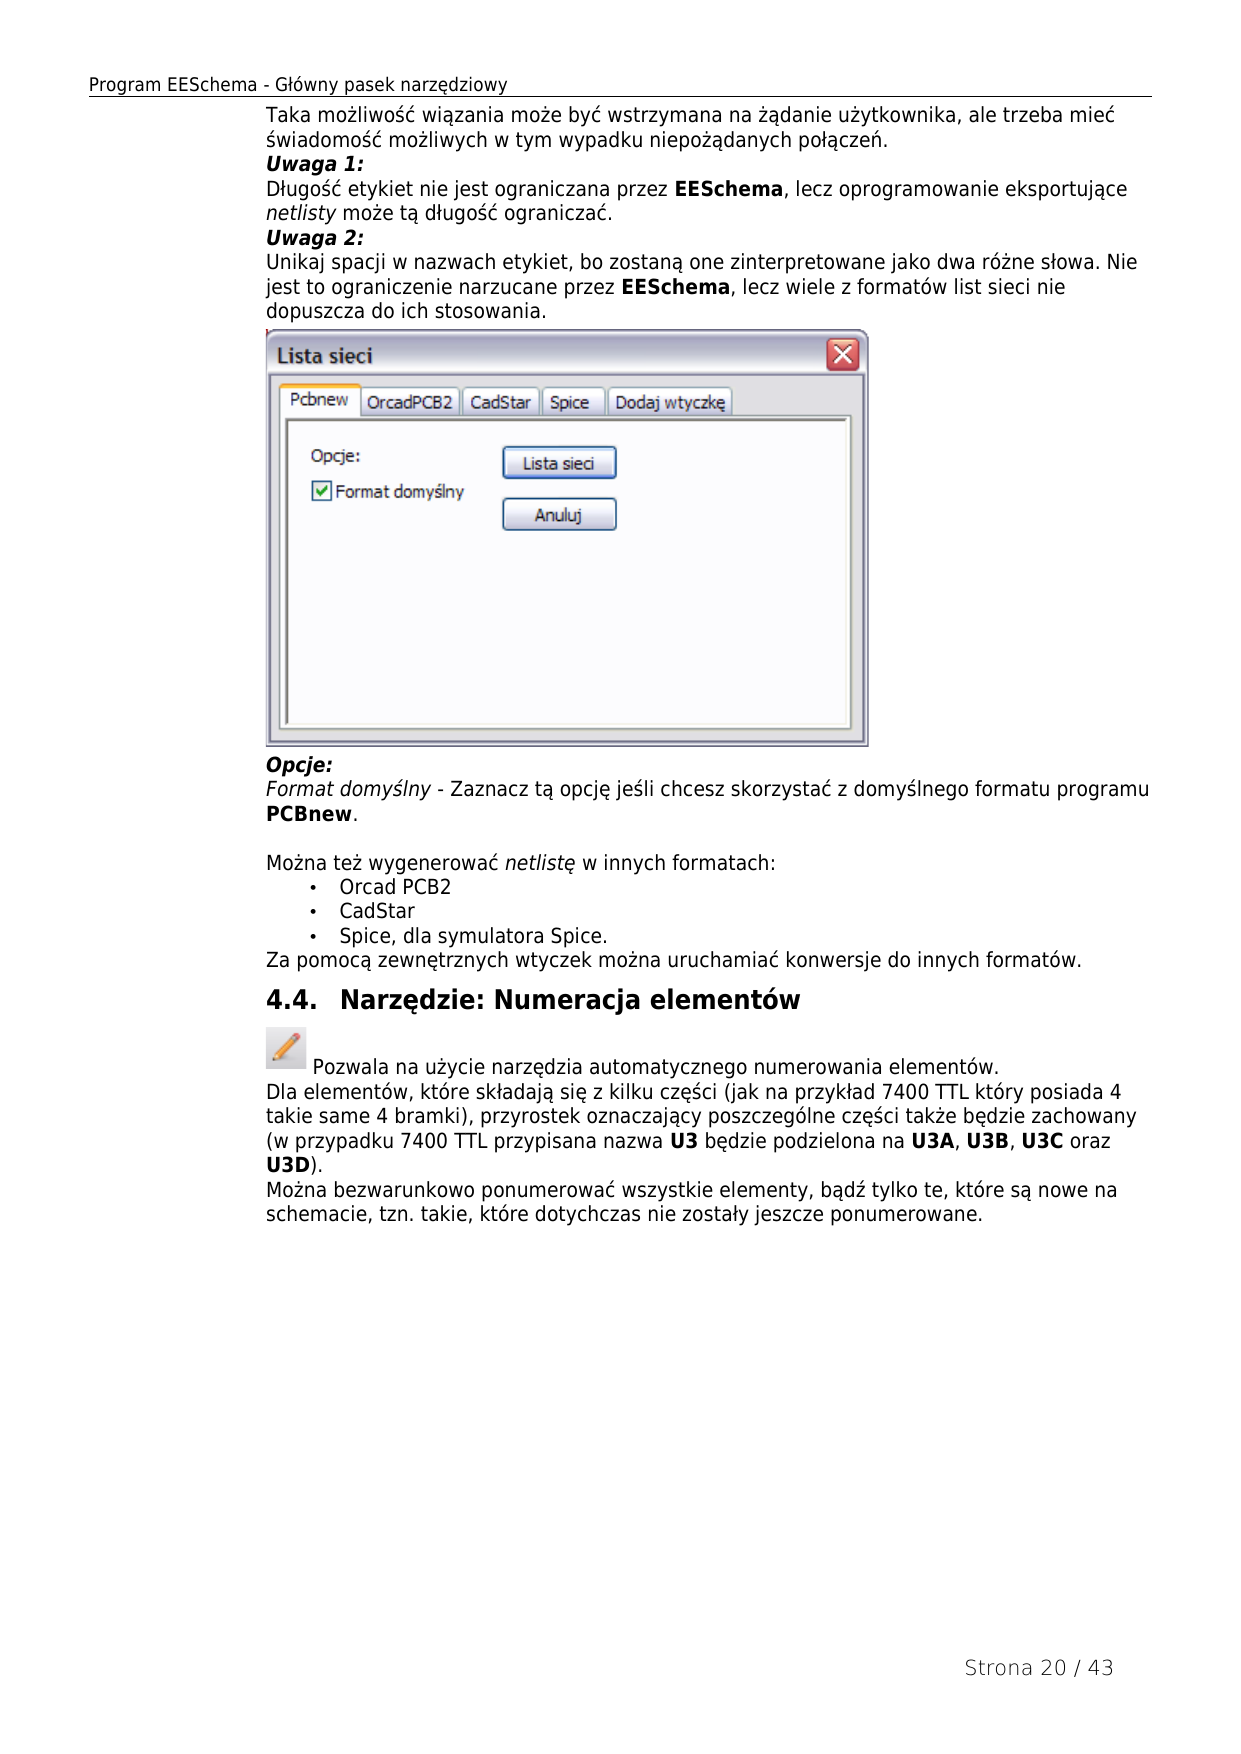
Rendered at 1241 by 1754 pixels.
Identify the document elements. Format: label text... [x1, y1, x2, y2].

text Uwaga 2: [266, 226, 1152, 250]
subtitle Narzędzie: Numeracja elementów [266, 984, 1152, 1016]
text Uwaga 1: [266, 152, 1152, 177]
text Format domyślny - Zaznacz tą opcję jeśli chcesz skorzystać z domyślnego formatu programu PCBnew. [266, 777, 1152, 826]
text Za pomocą zewnętrznych wtyczek można uruchamiać konwersje do innych formatów. [266, 948, 1152, 973]
list CadStar [310, 899, 1152, 924]
list Orcad PCB2 [310, 875, 1152, 899]
text Unikaj spacji w nazwach etykiet, bo zostaną one zinterpretowane jako dwa różne słowa. Nie jest to ograniczenie narzucane przez EESchema, lecz wiele z formatów list sieci nie dopuszcza do ich stosowania. [266, 250, 1152, 324]
text Pozwala na użycie narzędzia automatycznego numerowania elementów. [266, 1022, 1152, 1079]
text Dla elementów, które składają się z kilku części (jak na przykład 7400 TTL który posiada 4 takie same 4 bramki), przyrostek oznaczający poszczególne części także będzie zachowany (w przypadku 7400 TTL przypisana nazwa U3 będzie podzielona na U3A, U3B, U3C oraz U3D). [266, 1079, 1152, 1177]
text Taka możliwość wiązania może być wstrzymana na żądanie użytkownika, ale trzeba mieć świadomość możliwych w tym wypadku niepożądanych połączeń. [266, 103, 1152, 152]
text Można bezwarunkowo ponumerować wszystkie elementy, bądź tylko te, które są nowe na schemacie, tzn. takie, które dotychczas nie zostały jeszcze ponumerowane. [266, 1177, 1152, 1226]
list Spice, dla symulatora Spice. [310, 924, 1152, 948]
text Można też wygenerować netlistę w innych formatach: [266, 850, 1152, 875]
picture [265, 329, 869, 747]
text Opcje: [266, 752, 1152, 777]
text Długość etykiet nie jest ograniczana przez EESchema, lecz oprogramowanie eksportujące netlisty może tą długość ograniczać. [266, 177, 1152, 226]
picture [265, 1027, 307, 1069]
